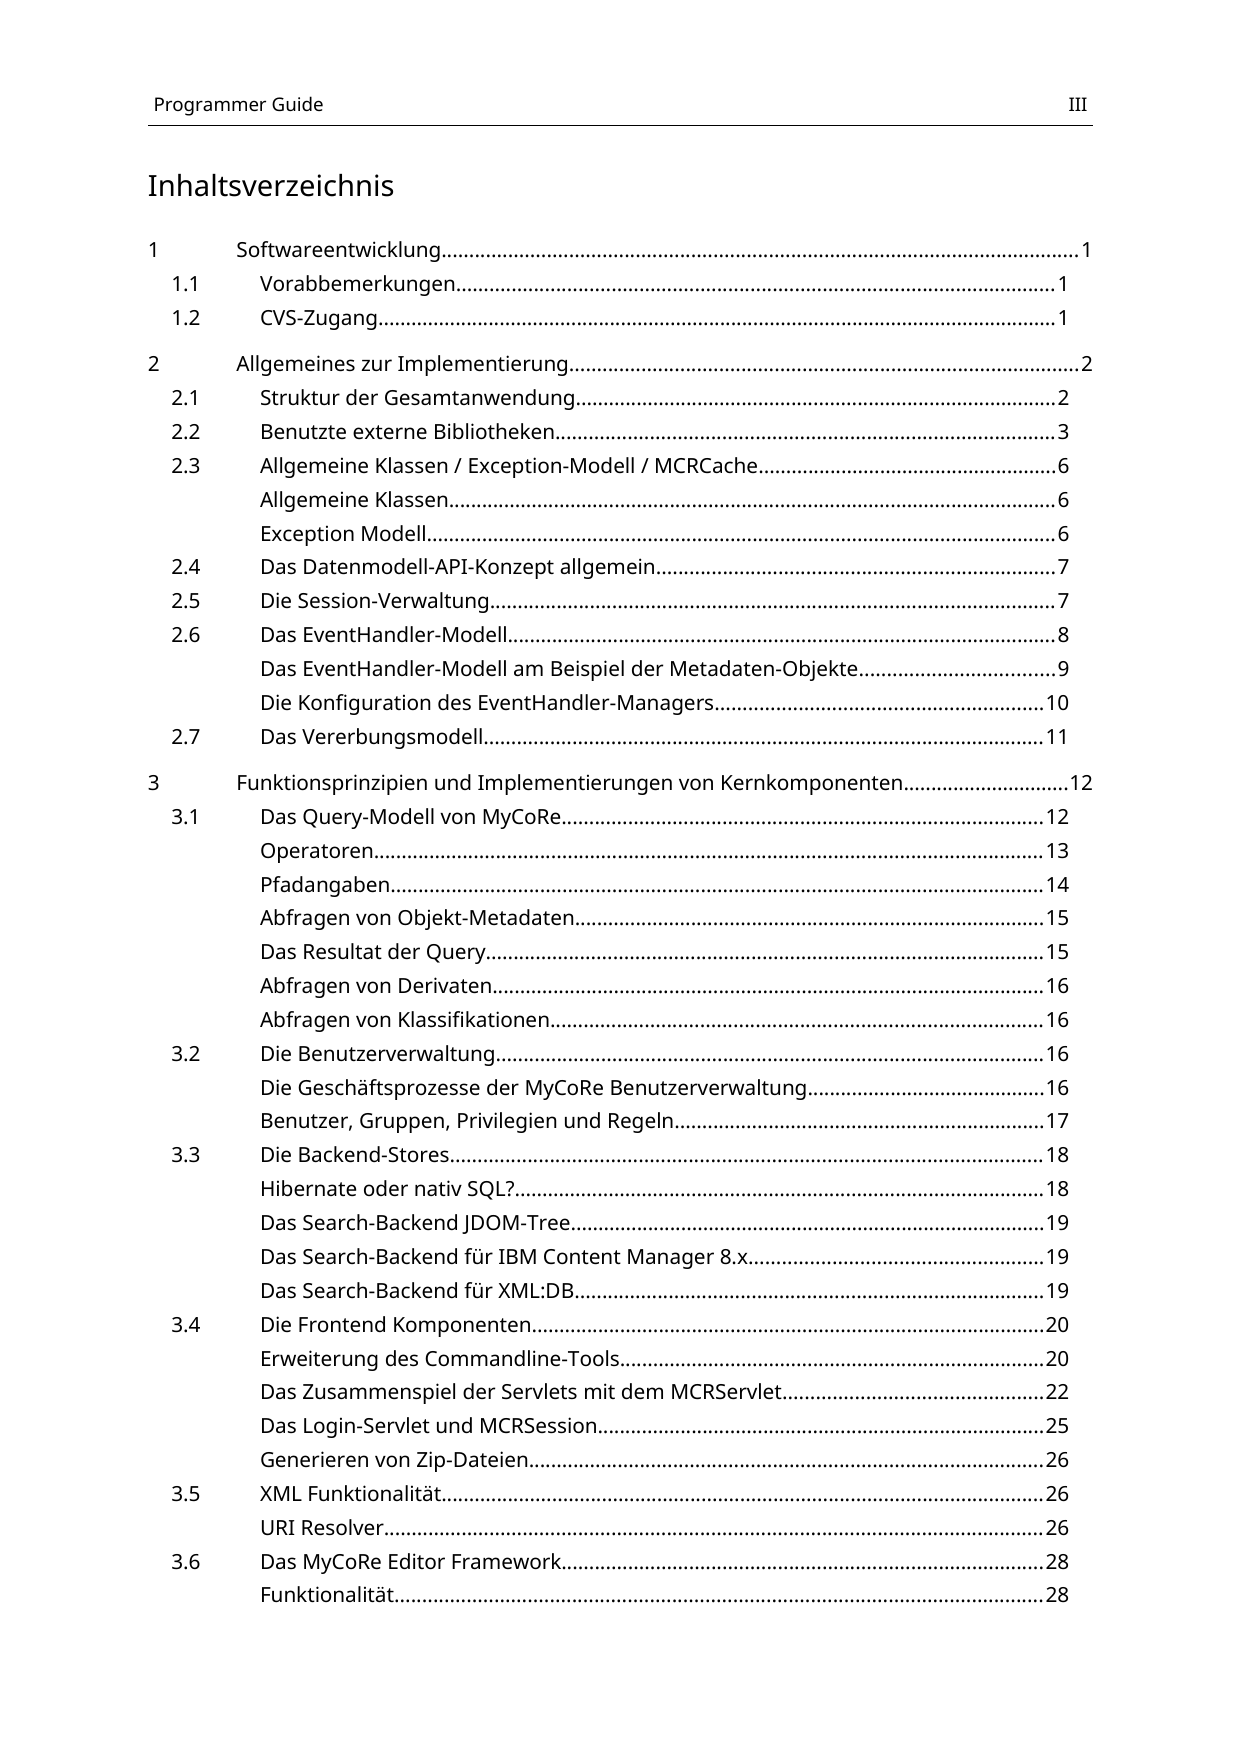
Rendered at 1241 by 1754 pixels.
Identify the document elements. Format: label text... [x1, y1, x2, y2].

text Das Search-Backend JDOM-Tree 19 [171, 1208, 1069, 1236]
text Inhaltsverzeichnis [148, 165, 1093, 204]
text Exception Modell 6 [171, 519, 1069, 547]
text 2.5 Die Session-Verwaltung 7 [171, 586, 1069, 614]
text Das EventHandler-Modell am Beispiel der Metadaten-Objekte 9 [171, 654, 1069, 682]
text 2.3 Allgemeine Klassen / Exception-Modell / MCRCache 6 [171, 451, 1069, 479]
text Benutzer, Gruppen, Privilegien und Regeln 17 [171, 1107, 1069, 1135]
text Abfragen von Derivaten 16 [171, 971, 1069, 999]
text 3.2 Die Benutzerverwaltung 16 [171, 1039, 1069, 1067]
text Generieren von Zip-Dateien 26 [171, 1445, 1069, 1473]
text Hibernate oder nativ SQL? 18 [171, 1174, 1069, 1203]
text Die Geschäftsprozesse der MyCoRe Benutzerverwaltung 16 [171, 1073, 1069, 1101]
text 1.1 Vorabbemerkungen 1 [171, 269, 1069, 297]
text Allgemeine Klassen 6 [171, 485, 1069, 513]
text 2.2 Benutzte externe Bibliotheken 3 [171, 417, 1069, 445]
text Das Resultat der Query 15 [171, 937, 1069, 966]
text Das Search-Backend für IBM Content Manager 8.x 19 [171, 1242, 1069, 1270]
text Die Konfiguration des EventHandler-Managers 10 [171, 688, 1069, 716]
text Pfadangaben 14 [171, 870, 1069, 898]
text 3.5 XML Funktionalität 26 [171, 1479, 1069, 1507]
text 2.1 Struktur der Gesamtanwendung 2 [171, 383, 1069, 411]
text 3.4 Die Frontend Komponenten 20 [171, 1310, 1069, 1338]
text URI Resolver 26 [171, 1513, 1069, 1541]
text Funktionalität 28 [171, 1581, 1069, 1609]
text 3.3 Die Backend-Stores 18 [171, 1141, 1069, 1169]
text 2 Allgemeines zur Implementierung 2 [148, 349, 1093, 378]
text Das Search-Backend für XML:DB 19 [171, 1276, 1069, 1304]
text 3.1 Das Query-Modell von MyCoRe 12 [171, 802, 1069, 830]
text Operatoren 13 [171, 836, 1069, 864]
text Abfragen von Objekt-Metadaten 15 [171, 903, 1069, 932]
text 3.6 Das MyCoRe Editor Framework 28 [171, 1547, 1069, 1575]
text Abfragen von Klassifikationen 16 [171, 1005, 1069, 1033]
text Das Login-Servlet und MCRSession 25 [171, 1411, 1069, 1439]
text 3 Funktionsprinzipien und Implementierungen von Kernkomponenten 12 [148, 768, 1093, 796]
text Erweiterung des Commandline-Tools 20 [171, 1344, 1069, 1372]
text 2.6 Das EventHandler-Modell 8 [171, 620, 1069, 648]
text 1 Softwareentwicklung 1 [148, 235, 1093, 263]
text 2.4 Das Datenmodell-API-Konzept allgemein 7 [171, 552, 1069, 581]
text 2.7 Das Vererbungsmodell 11 [171, 722, 1069, 750]
text 1.2 CVS-Zugang 1 [171, 303, 1069, 331]
text Das Zusammenspiel der Servlets mit dem MCRServlet 22 [171, 1377, 1069, 1406]
